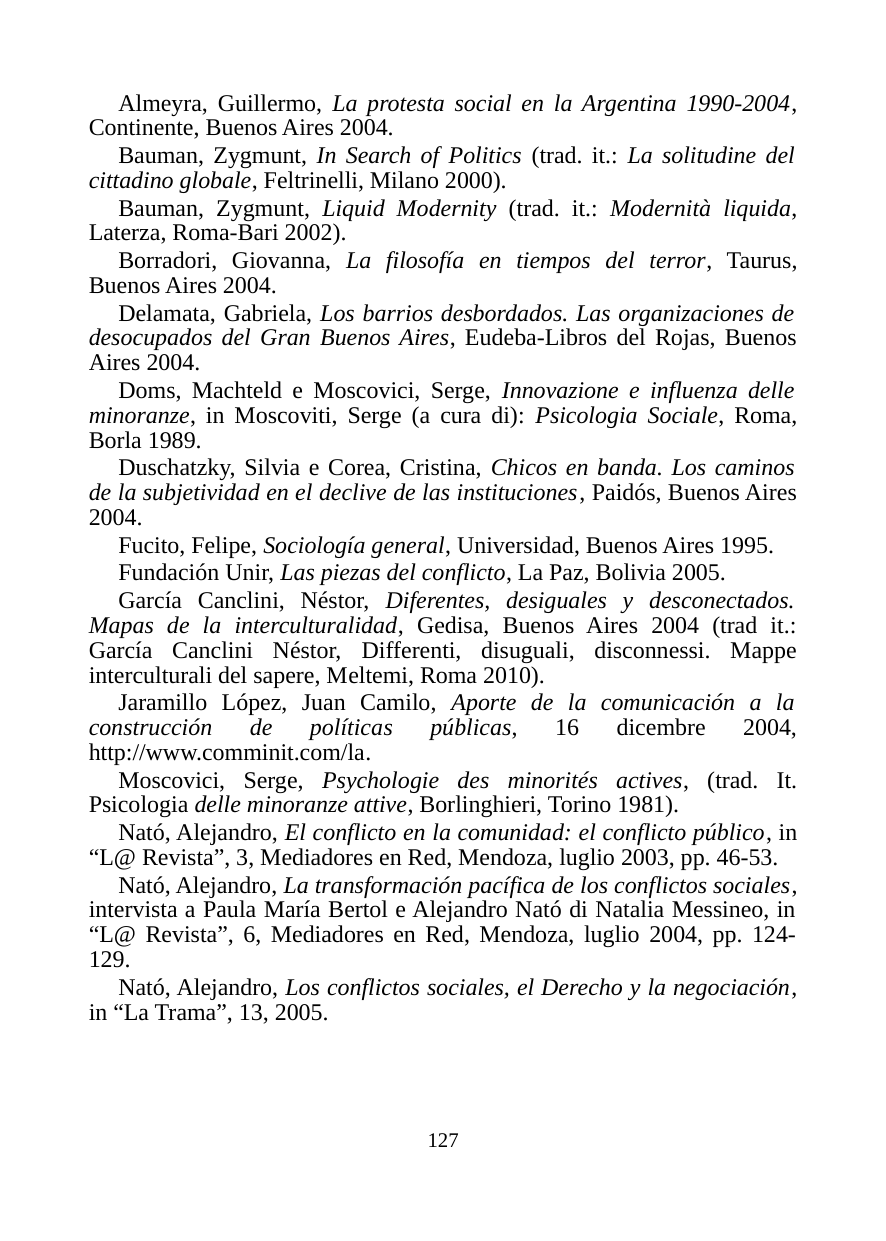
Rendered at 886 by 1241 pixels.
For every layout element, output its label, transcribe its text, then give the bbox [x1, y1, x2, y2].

text García Canclini, Néstor, Diferentes, desiguales y desconectados. Mapas de la interculturalidad, Gedisa, Buenos Aires 2004 (trad it.: García Canclini Néstor, Differenti, disuguali, disconnessi. Mappe interculturali del sapere, Meltemi, Roma 2010). [88, 586, 797, 688]
text Nató, Alejandro, El conflicto en la comunidad: el conflicto público, in “L@ Revista”, 3, Mediadores en Red, Mendoza, luglio 2003, pp. 46-53. [88, 818, 797, 871]
text Doms, Machteld e Moscovici, Serge, Innovazione e influenza delle minoranze, in Moscoviti, Serge (a cura di): Psicologia Sociale, Roma, Borla 1989. [88, 376, 797, 453]
text Moscovici, Serge, Psychologie des minorités actives, (trad. It. Psicologia delle minoranze attive, Borlinghieri, Torino 1981). [88, 766, 797, 818]
text Duschatzky, Silvia e Corea, Cristina, Chicos en banda. Los caminos de la subjetividad en el declive de las instituciones, Paidós, Buenos Aires 2004. [88, 453, 797, 531]
text Nató, Alejandro, La transformación pacífica de los conflictos sociales, intervista a Paula María Bertol e Alejandro Nató di Natalia Messineo, in “L@ Revista”, 6, Mediadores en Red, Mendoza, luglio 2004, pp. 124-129. [88, 871, 797, 973]
text Borradori, Giovanna, La filosofía en tiempos del terror, Taurus, Buenos Aires 2004. [88, 246, 797, 298]
text Fundación Unir, Las piezas del conflicto, La Paz, Bolivia 2005. [88, 558, 797, 586]
text Bauman, Zygmunt, In Search of Politics (trad. it.: La solitudine del cittadino globale, Feltrinelli, Milano 2000). [88, 141, 797, 193]
text Fucito, Felipe, Sociología general, Universidad, Buenos Aires 1995. [88, 531, 797, 558]
text Jaramillo López, Juan Camilo, Aporte de la comunicación a la construcción de políticas públicas, 16 dicembre 2004, http://www.comminit.com/la. [88, 688, 797, 766]
text Almeyra, Guillermo, La protesta social en la Argentina 1990-2004, Continente, Buenos Aires 2004. [88, 88, 797, 141]
text Bauman, Zygmunt, Liquid Modernity (trad. it.: Modernità liquida, Laterza, Roma-Bari 2002). [88, 193, 797, 246]
text Nató, Alejandro, Los conflictos sociales, el Derecho y la negociación, in “La Trama”, 13, 2005. [88, 973, 797, 1025]
text Delamata, Gabriela, Los barrios desbordados. Las organizaciones de desocupados del Gran Buenos Aires, Eudeba-Libros del Rojas, Buenos Aires 2004. [88, 298, 797, 376]
